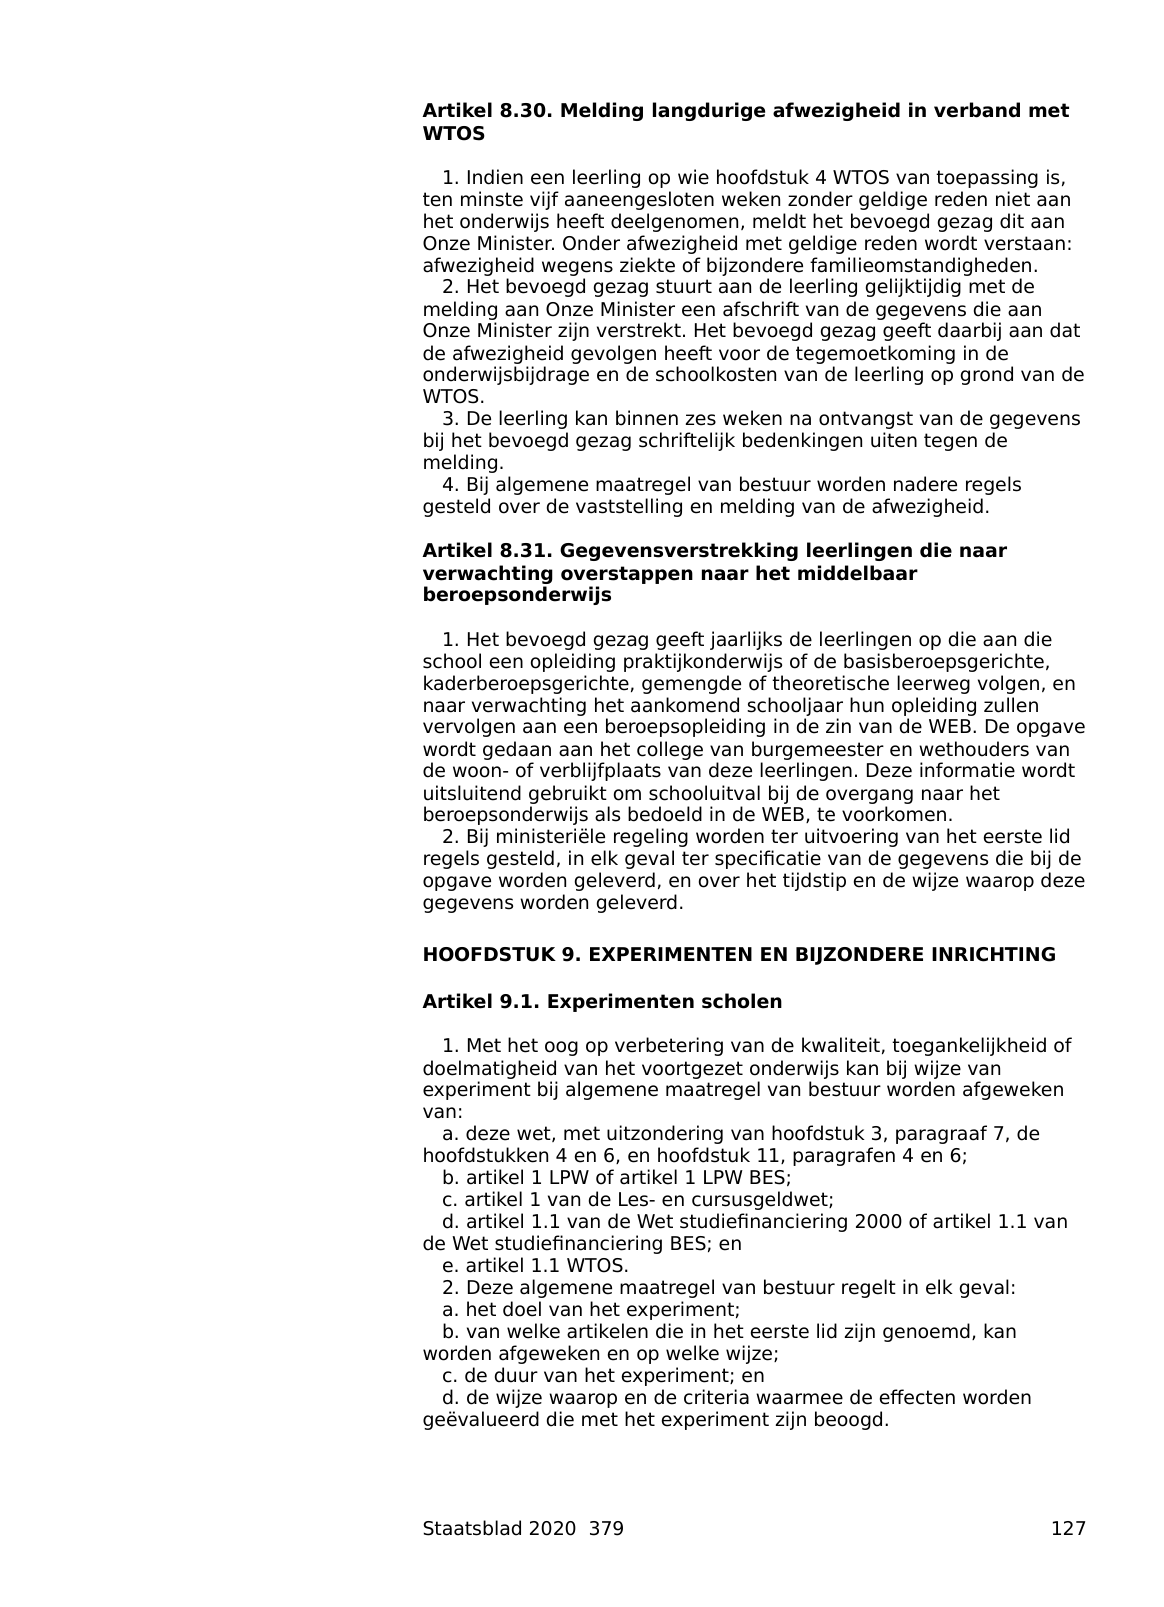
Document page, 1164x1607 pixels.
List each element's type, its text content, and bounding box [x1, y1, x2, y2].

text 2. Bij ministeriële regeling worden ter uitvoering van het eerste lid regels gesteld, in elk geval ter specificatie van de gegevens die bij de opgave worden geleverd, en over het tijdstip en de wijze waarop deze gegevens worden geleverd. [422, 826, 1087, 914]
text a. het doel van het experiment; [422, 1299, 1087, 1321]
text 2. Het bevoegd gezag stuurt aan de leerling gelijktijdig met de melding aan Onze Minister een afschrift van de gegevens die aan Onze Minister zijn verstrekt. Het bevoegd gezag geeft daarbij aan dat de afwezigheid gevolgen heeft voor de tegemoetkoming in de onderwijsbijdrage en de schoolkosten van de leerling op grond van de WTOS. [422, 276, 1087, 408]
text 1. Indien een leerling op wie hoofdstuk 4 WTOS van toepassing is, ten minste vijf aaneengesloten weken zonder geldige reden niet aan het onderwijs heeft deelgenomen, meldt het bevoegd gezag dit aan Onze Minister. Onder afwezigheid met geldige reden wordt verstaan: afwezigheid wegens ziekte of bijzondere familieomstandigheden. [422, 167, 1087, 276]
text e. artikel 1.1 WTOS. [422, 1255, 1087, 1277]
text 2. Deze algemene maatregel van bestuur regelt in elk geval: [422, 1277, 1087, 1299]
subtitle Artikel 8.31. Gegevensverstrekking leerlingen die naar verwachting overstappen naar het middelbaar beroepsonderwijs [422, 540, 1087, 606]
text 1. Met het oog op verbetering van de kwaliteit, toegankelijkheid of doelmatigheid van het voortgezet onderwijs kan bij wijze van experiment bij algemene maatregel van bestuur worden afgeweken van: [422, 1035, 1087, 1123]
text c. de duur van het experiment; en [422, 1365, 1087, 1387]
text d. de wijze waarop en de criteria waarmee de effecten worden geëvalueerd die met het experiment zijn beoogd. [422, 1387, 1087, 1431]
text 4. Bij algemene maatregel van bestuur worden nadere regels gesteld over de vaststelling en melding van de afwezigheid. [422, 474, 1087, 518]
text 1. Het bevoegd gezag geeft jaarlijks de leerlingen op die aan die school een opleiding praktijkonderwijs of de basisberoepsgerichte, kaderberoepsgerichte, gemengde of theoretische leerweg volgen, en naar verwachting het aankomend schooljaar hun opleiding zullen vervolgen aan een beroepsopleiding in de zin van de WEB. De opgave wordt gedaan aan het college van burgemeester en wethouders van de woon- of verblijfplaats van deze leerlingen. Deze informatie wordt uitsluitend gebruikt om schooluitval bij de overgang naar het beroepsonderwijs als bedoeld in de WEB, te voorkomen. [422, 628, 1087, 826]
text d. artikel 1.1 van de Wet studiefinanciering 2000 of artikel 1.1 van de Wet studiefinanciering BES; en [422, 1211, 1087, 1255]
text b. artikel 1 LPW of artikel 1 LPW BES; [422, 1167, 1087, 1189]
text b. van welke artikelen die in het eerste lid zijn genoemd, kan worden afgeweken en op welke wijze; [422, 1321, 1087, 1365]
subtitle HOOFDSTUK 9. EXPERIMENTEN EN BIJZONDERE INRICHTING [422, 944, 1087, 966]
text a. deze wet, met uitzondering van hoofdstuk 3, paragraaf 7, de hoofdstukken 4 en 6, en hoofdstuk 11, paragrafen 4 en 6; [422, 1123, 1087, 1167]
text 3. De leerling kan binnen zes weken na ontvangst van de gegevens bij het bevoegd gezag schriftelijk bedenkingen uiten tegen de melding. [422, 408, 1087, 474]
subtitle Artikel 8.30. Melding langdurige afwezigheid in verband met WTOS [422, 100, 1087, 144]
subtitle Artikel 9.1. Experimenten scholen [422, 991, 1087, 1013]
text c. artikel 1 van de Les- en cursusgeldwet; [422, 1189, 1087, 1211]
